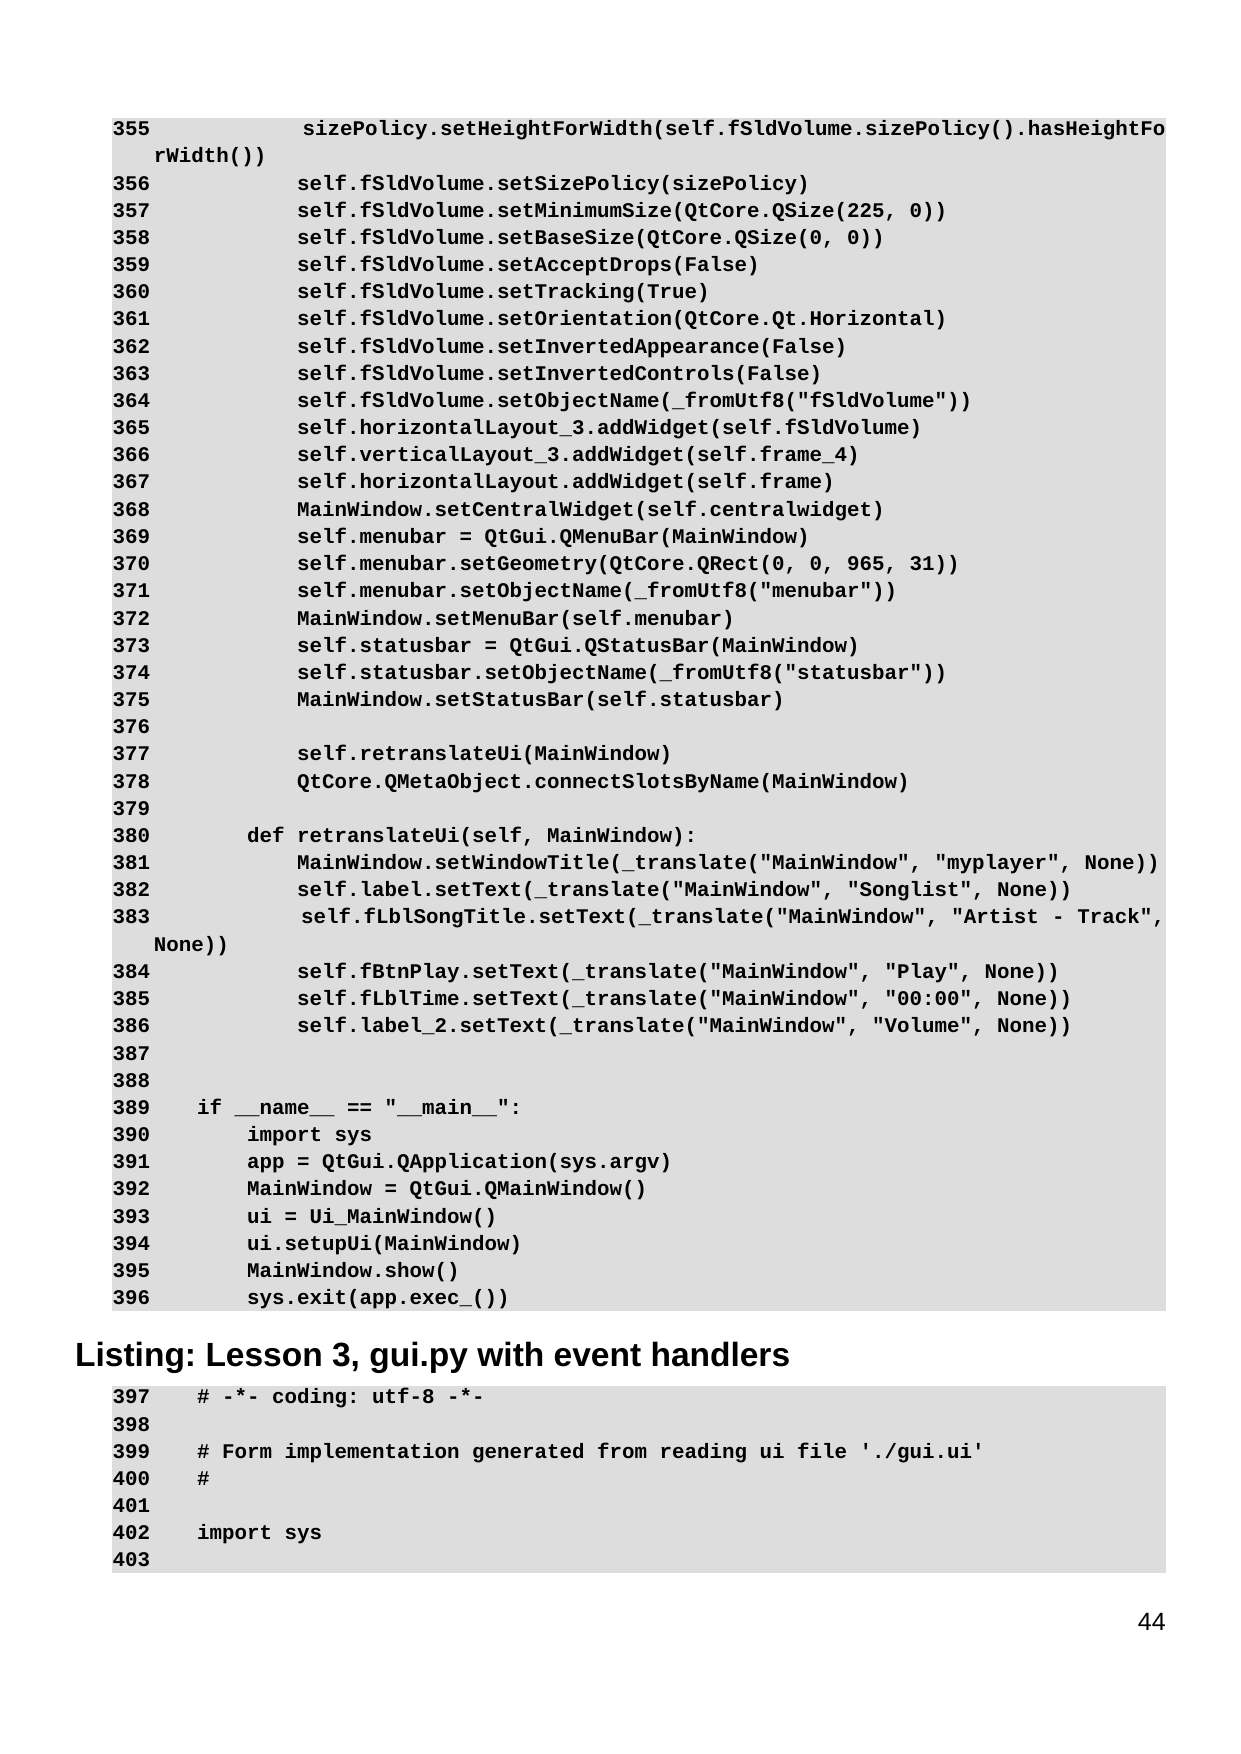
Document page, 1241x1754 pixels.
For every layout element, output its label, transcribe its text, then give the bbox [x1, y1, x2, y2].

list self.statusbar = QtGui.QStatusBar(MainWindow) [112, 635, 1166, 658]
list MainWindow.setMenuBar(self.menubar) [112, 607, 1166, 631]
list MainWindow.setCentralWidget(self.centralwidget) [112, 499, 1166, 522]
list self.fSldVolume.setInvertedAppearance(False) [112, 336, 1166, 359]
list self.fSldVolume.setSizePolicy(sizePolicy) [112, 172, 1166, 196]
list def retranslateUi(self, MainWindow): [112, 825, 1166, 849]
list self.statusbar.setObjectName(_fromUtf8("statusbar")) [112, 662, 1166, 686]
list self.verticalLayout_3.addWidget(self.frame_4) [112, 444, 1166, 468]
list self.fBtnPlay.setText(_translate("MainWindow", "Play", None)) [112, 961, 1166, 984]
list self.fSldVolume.setMinimumSize(QtCore.QSize(225, 0)) [112, 200, 1166, 223]
list self.label_2.setText(_translate("MainWindow", "Volume", None)) [112, 1015, 1166, 1039]
list QtCore.QMetaObject.connectSlotsByName(MainWindow) [112, 771, 1166, 794]
list app = QtGui.QApplication(sys.argv) [112, 1151, 1166, 1175]
list self.fSldVolume.setObjectName(_fromUtf8("fSldVolume")) [112, 390, 1166, 414]
list ui = Ui_MainWindow() [112, 1206, 1166, 1229]
list self.menubar.setGeometry(QtCore.QRect(0, 0, 965, 31)) [112, 553, 1166, 577]
list import sys [112, 1522, 1166, 1546]
list self.fSldVolume.setTracking(True) [112, 281, 1166, 305]
list self.fLblTime.setText(_translate("MainWindow", "00:00", None)) [112, 988, 1166, 1012]
list self.fLblSongTitle.setText(_translate("MainWindow", "Artist - Track", None)) [112, 907, 1166, 957]
list sys.exit(app.exec_()) [112, 1287, 1166, 1311]
list MainWindow.setStatusBar(self.statusbar) [112, 689, 1166, 713]
list # Form implementation generated from reading ui file './gui.ui' [112, 1441, 1166, 1464]
list self.menubar.setObjectName(_fromUtf8("menubar")) [112, 580, 1166, 604]
list self.fSldVolume.setAcceptDrops(False) [112, 254, 1166, 278]
list sizePolicy.setHeightForWidth(self.fSldVolume.sizePolicy().hasHeightForWidth()) [112, 118, 1166, 169]
list self.fSldVolume.setOrientation(QtCore.Qt.Horizontal) [112, 308, 1166, 332]
list self.horizontalLayout.addWidget(self.frame) [112, 472, 1166, 495]
list self.fSldVolume.setInvertedControls(False) [112, 363, 1166, 386]
list import sys [112, 1124, 1166, 1148]
list self.label.setText(_translate("MainWindow", "Songlist", None)) [112, 879, 1166, 903]
list MainWindow.show() [112, 1260, 1166, 1284]
subtitle Listing: Lesson 3, gui.py with event handlers [75, 1335, 1166, 1374]
list ui.setupUi(MainWindow) [112, 1233, 1166, 1256]
list MainWindow = QtGui.QMainWindow() [112, 1178, 1166, 1202]
list self.retranslateUi(MainWindow) [112, 743, 1166, 767]
list if __name__ == "__main__": [112, 1097, 1166, 1121]
list self.menubar = QtGui.QMenuBar(MainWindow) [112, 526, 1166, 549]
list # -*- coding: utf-8 -*- [112, 1386, 1166, 1410]
list self.fSldVolume.setBaseSize(QtCore.QSize(0, 0)) [112, 227, 1166, 251]
list MainWindow.setWindowTitle(_translate("MainWindow", "myplayer", None)) [112, 852, 1166, 876]
list # [112, 1468, 1166, 1492]
list self.horizontalLayout_3.addWidget(self.fSldVolume) [112, 417, 1166, 441]
